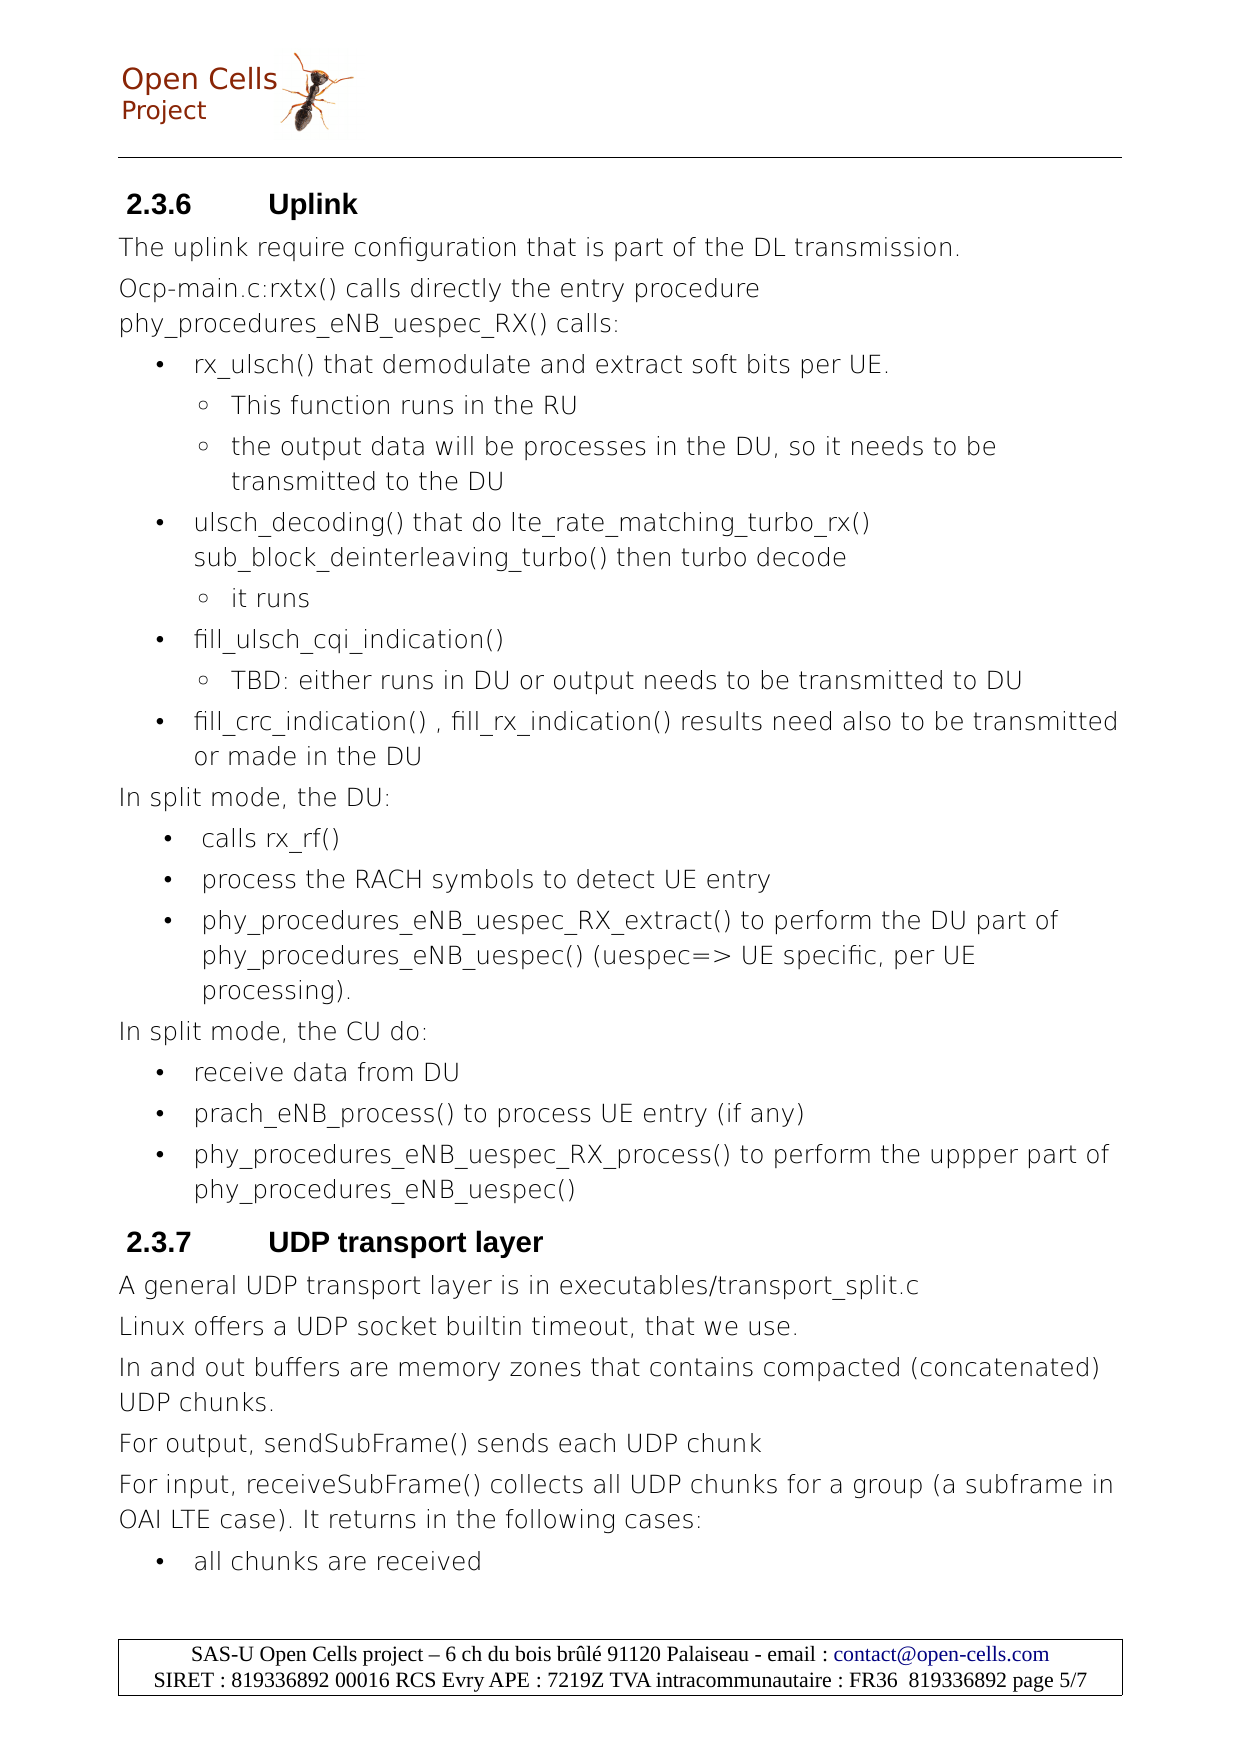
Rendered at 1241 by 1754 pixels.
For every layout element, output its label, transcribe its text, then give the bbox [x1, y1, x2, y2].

list This function runs in the RU [193, 391, 1122, 420]
text In split mode, the CU do: [118, 1018, 1122, 1047]
text For output, sendSubFrame() sends each UDP chunk [118, 1430, 1122, 1459]
list phy_procedures_eNB_uespec_RX_process() to perform the uppper part of phy_procedures_eNB_uespec() [156, 1141, 1122, 1205]
text Linux offers a UDP socket builtin timeout, that we use. [118, 1313, 1122, 1342]
text In split mode, the DU: [118, 783, 1122, 813]
list ulsch_decoding() that do lte_rate_matching_turbo_rx() sub_block_deinterleaving_turbo() then turbo decode [156, 508, 1122, 572]
text Ocp-main.c:rxtx() calls directly the entry procedure phy_procedures_eNB_uespec_RX() calls: [118, 274, 1122, 338]
list fill_crc_indication() , fill_rx_indication() results need also to be transmitted or made in the DU [156, 707, 1122, 772]
list prach_eNB_process() to process UE entry (if any) [156, 1100, 1122, 1129]
text In and out buffers are memory zones that contains compacted (concatenated) UDP chunks. [118, 1354, 1122, 1418]
list the output data will be processes in the DU, so it needs to be transmitted to the DU [193, 432, 1122, 496]
list calls rx_rf() [163, 824, 1122, 854]
list all chunks are received [156, 1547, 1122, 1576]
subtitle UDP transport layer [118, 1225, 1122, 1259]
text For input, receiveSubFrame() collects all UDP chunks for a group (a subframe in OAI LTE case). It returns in the following cases: [118, 1471, 1122, 1535]
list fill_ulsch_cqi_indication() [156, 625, 1122, 654]
text A general UDP transport layer is in executables/transport_split.c [118, 1272, 1122, 1301]
picture [273, 48, 365, 140]
list rx_ulsch() that demodulate and extract soft bits per UE. [156, 350, 1122, 379]
list process the RACH symbols to detect UE entry [163, 866, 1122, 895]
list it runs [193, 584, 1122, 613]
subtitle Uplink [118, 187, 1122, 221]
list TBD: either runs in DU or output needs to be transmitted to DU [193, 666, 1122, 696]
list receive data from DU [156, 1059, 1122, 1088]
list phy_procedures_eNB_uespec_RX_extract() to perform the DU part of phy_procedures_eNB_uespec() (uespec=> UE specific, per UE processing). [163, 907, 1122, 1006]
text The uplink require configuration that is part of the DL transmission. [118, 233, 1122, 262]
